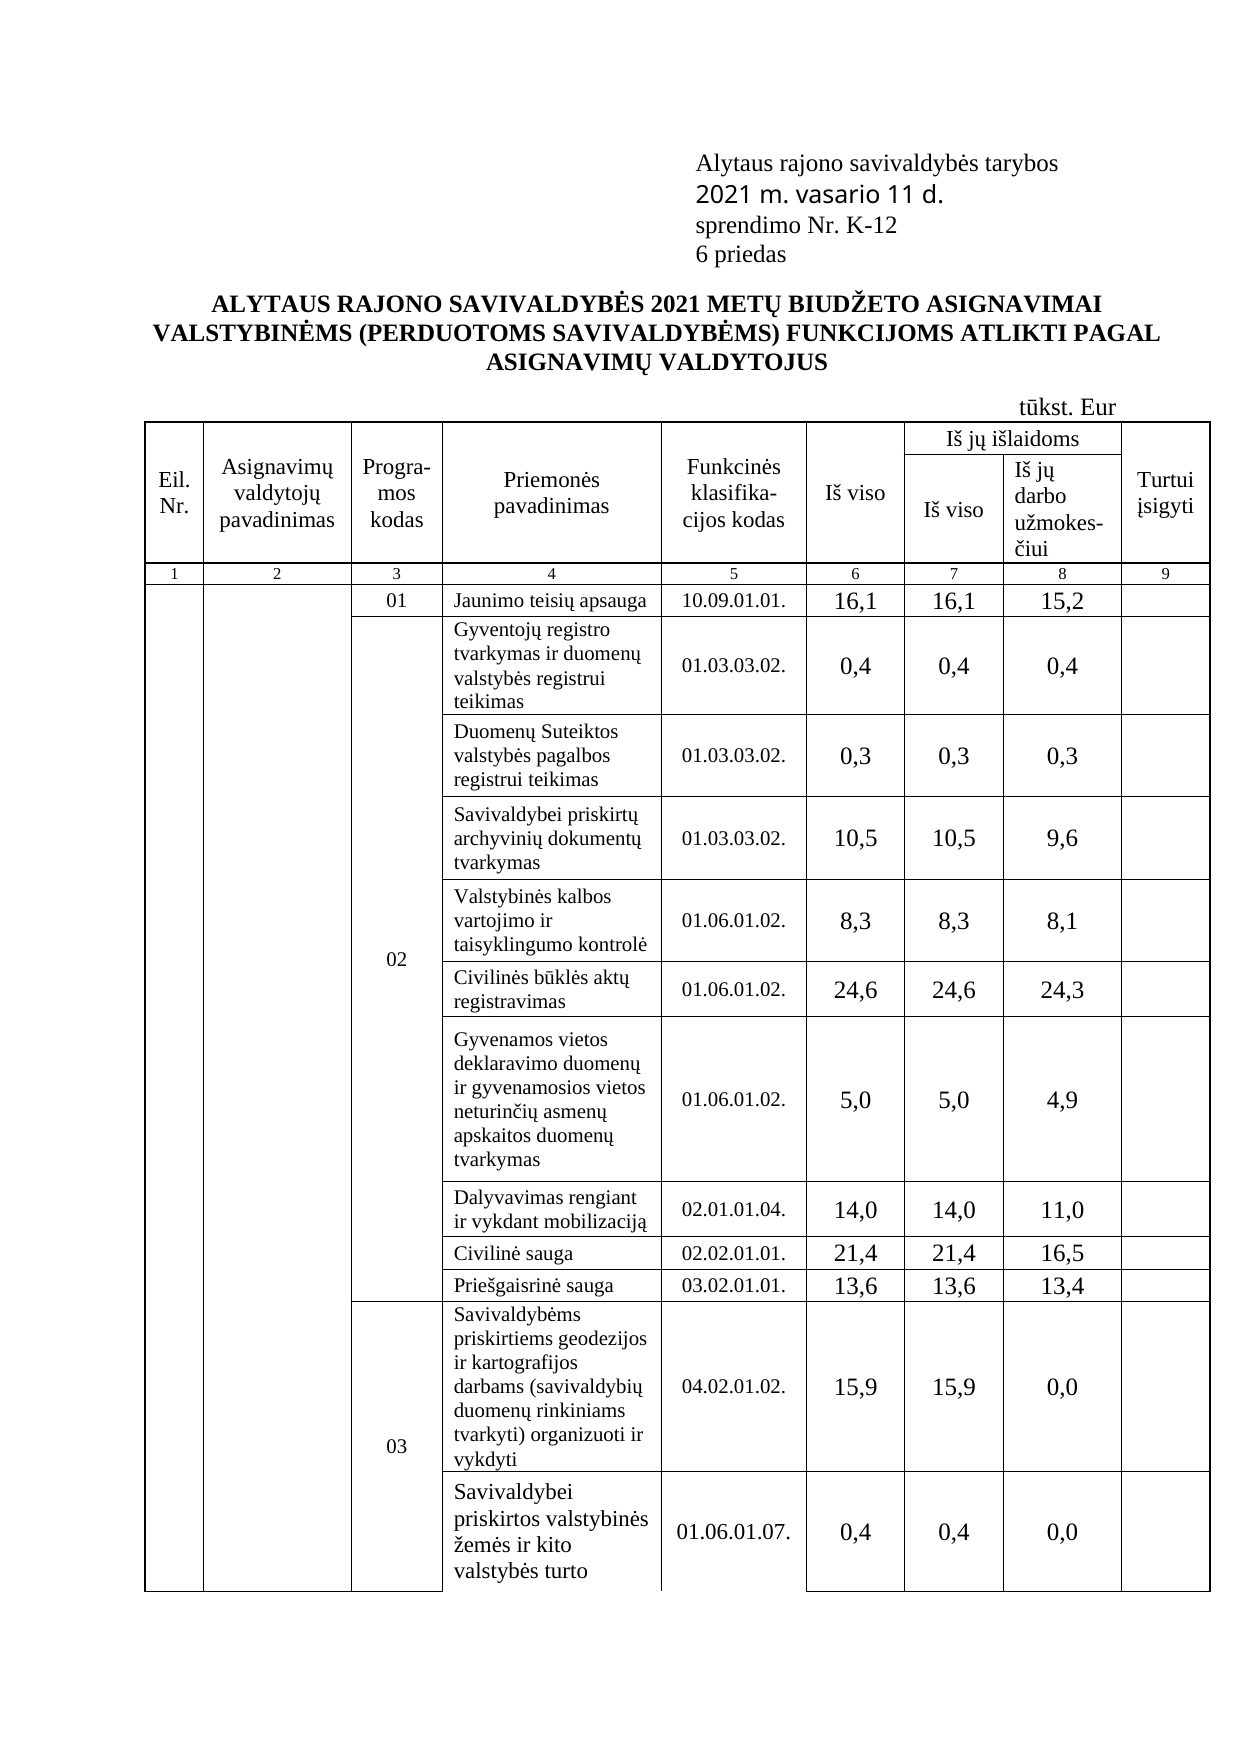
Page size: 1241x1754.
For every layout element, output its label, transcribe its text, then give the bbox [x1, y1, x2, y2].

table_cell 0,4 [905, 617, 1003, 713]
table_cell 15,2 [1004, 585, 1121, 616]
table_cell 0,4 [1004, 617, 1121, 713]
table_header Eil. Nr. [146, 423, 203, 562]
table_header Asignavimų valdytojų pavadinimas [204, 423, 351, 562]
table_cell 16,1 [807, 585, 904, 616]
table_cell 9,6 [1004, 797, 1121, 878]
table_cell 8 [1004, 564, 1121, 583]
table_cell 04.02.01.02. [662, 1302, 806, 1471]
table_cell 0,3 [905, 715, 1003, 796]
table_header Priemonės pavadinimas [443, 423, 661, 562]
text 2021 m. vasario 11 d. [133, 176, 1181, 210]
table_cell 2 [204, 564, 351, 583]
table_cell 13,6 [905, 1270, 1003, 1301]
table_cell 16,5 [1004, 1237, 1121, 1268]
table_cell [204, 585, 351, 1591]
table_cell 01.06.01.02. [662, 962, 806, 1016]
table_cell 8,3 [807, 880, 904, 961]
table_cell 1 [146, 564, 203, 583]
table_cell 13,4 [1004, 1270, 1121, 1301]
table_cell 7 [905, 564, 1003, 583]
table_cell 6 [807, 564, 904, 583]
table_cell Savivaldybei priskirtų archyvinių dokumentų tvarkymas [443, 797, 661, 878]
table_cell [1122, 1182, 1209, 1236]
table_cell Civilinės būklės aktų registravimas [443, 962, 661, 1016]
table_cell Dalyvavimas rengiant ir vykdant mobilizaciją [443, 1182, 661, 1236]
table_cell 0,0 [1004, 1302, 1121, 1471]
table_cell 4 [443, 564, 661, 583]
table_cell 8,3 [905, 880, 1003, 961]
table_cell 21,4 [807, 1237, 904, 1268]
table_cell [1122, 880, 1209, 961]
table_cell Duomenų Suteiktos valstybės pagalbos registrui teikimas [443, 715, 661, 796]
table_cell Savivaldybei priskirtos valstybinės žemės ir kito valstybės turto [443, 1472, 661, 1591]
table_cell 24,6 [807, 962, 904, 1016]
table_cell Valstybinės kalbos vartojimo ir taisyklingumo kontrolė [443, 880, 661, 961]
table_cell 3 [352, 564, 442, 583]
table_cell 01.03.03.02. [662, 715, 806, 796]
table_cell 0,3 [807, 715, 904, 796]
table_cell 03 [352, 1302, 442, 1591]
table_cell [1122, 1472, 1209, 1591]
table_cell 8,1 [1004, 880, 1121, 961]
table_cell 01.03.03.02. [662, 797, 806, 878]
table_cell 9 [1122, 564, 1209, 583]
table_cell 16,1 [905, 585, 1003, 616]
table_header Turtui įsigyti [1122, 423, 1209, 562]
table_header Iš viso [807, 423, 904, 562]
table_cell 01.06.01.02. [662, 880, 806, 961]
table_cell 15,9 [807, 1302, 904, 1471]
table_cell Savivaldybėms priskirtiems geodezijos ir kartografijos darbams (savivaldybių duomenų rinkiniams tvarkyti) organizuoti ir vykdyti [443, 1302, 661, 1471]
table_header Funkcinės klasifika-cijos kodas [662, 423, 806, 562]
table_cell [1122, 1237, 1209, 1268]
text tūkst. Eur [215, 392, 1181, 421]
table_header Progra-mos kodas [352, 423, 442, 562]
table_cell 02 [352, 617, 442, 1301]
table_cell 01.06.01.02. [662, 1017, 806, 1181]
table_cell 0,0 [1004, 1472, 1121, 1591]
table_cell [1122, 1270, 1209, 1301]
table_cell 10,5 [905, 797, 1003, 878]
table_cell 4,9 [1004, 1017, 1121, 1181]
table_cell [1122, 585, 1209, 616]
text sprendimo Nr. K-12 [133, 210, 1181, 239]
table_cell [1122, 1302, 1209, 1471]
table_cell 24,3 [1004, 962, 1121, 1016]
table_cell 10.09.01.01. [662, 585, 806, 616]
table_cell 01.03.03.02. [662, 617, 806, 713]
table_cell [1122, 962, 1209, 1016]
table_cell 02.01.01.04. [662, 1182, 806, 1236]
table_cell Iš jų darbo užmokes-čiui [1004, 455, 1121, 562]
table_cell Gyventojų registro tvarkymas ir duomenų valstybės registrui teikimas [443, 617, 661, 713]
table_cell 14,0 [807, 1182, 904, 1236]
table_cell 5 [662, 564, 806, 583]
table_cell 13,6 [807, 1270, 904, 1301]
text ALYTAUS RAJONO SAVIVALDYBĖS 2021 METŲ BIUDŽETO ASIGNAVIMAI VALSTYBINĖMS (PERDUOTOMS SAVIVALDYBĖMS) FUNKCIJOMS ATLIKTI PAGAL ASIGNAVIMŲ VALDYTOJUS [133, 289, 1181, 376]
table_cell 01 [352, 585, 442, 616]
table_cell Jaunimo teisių apsauga [443, 585, 661, 616]
table_cell 0,4 [807, 617, 904, 713]
table_cell [1122, 715, 1209, 796]
table_cell 15,9 [905, 1302, 1003, 1471]
table_cell 11,0 [1004, 1182, 1121, 1236]
table_cell 5,0 [905, 1017, 1003, 1181]
table_cell [1122, 1017, 1209, 1181]
text 6 priedas [133, 239, 1181, 268]
table_cell Iš viso [905, 455, 1003, 562]
table_cell 03.02.01.01. [662, 1270, 806, 1301]
text Alytaus rajono savivaldybės tarybos [133, 148, 1181, 176]
table_cell 24,6 [905, 962, 1003, 1016]
table_cell 01.06.01.07. [662, 1472, 806, 1591]
table_cell 5,0 [807, 1017, 904, 1181]
table_cell Gyvenamos vietos deklaravimo duomenų ir gyvenamosios vietos neturinčių asmenų apskaitos duomenų tvarkymas [443, 1017, 661, 1181]
table_cell [1122, 617, 1209, 713]
table_cell [146, 585, 203, 1591]
table_cell 0,3 [1004, 715, 1121, 796]
table_header Iš jų išlaidoms [905, 423, 1121, 454]
table_cell 14,0 [905, 1182, 1003, 1236]
table_cell 02.02.01.01. [662, 1237, 806, 1268]
table_cell 10,5 [807, 797, 904, 878]
table_cell 0,4 [807, 1472, 904, 1591]
table_cell Civilinė sauga [443, 1237, 661, 1268]
table_cell 21,4 [905, 1237, 1003, 1268]
table_cell Priešgaisrinė sauga [443, 1270, 661, 1301]
table_cell 0,4 [905, 1472, 1003, 1591]
table_cell [1122, 797, 1209, 878]
